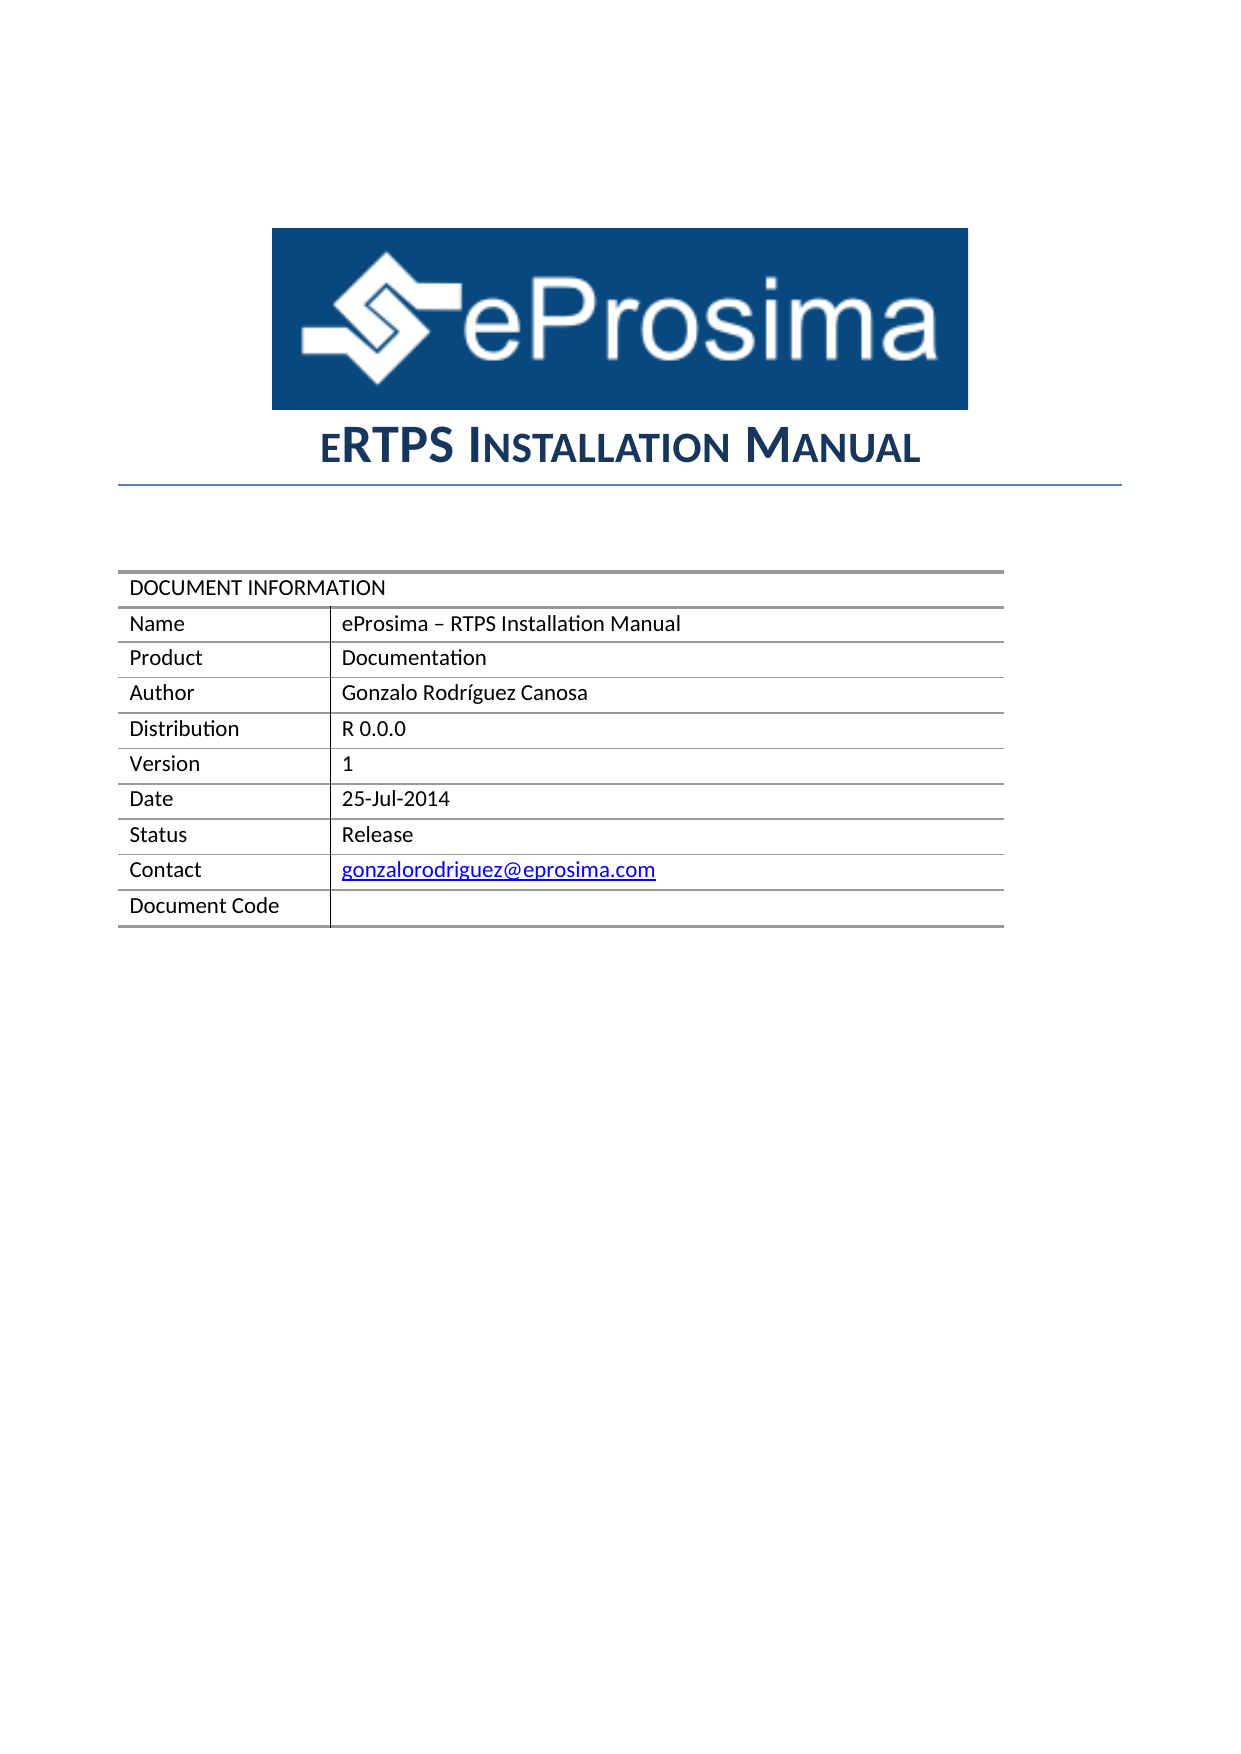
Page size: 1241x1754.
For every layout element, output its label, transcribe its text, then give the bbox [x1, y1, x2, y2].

table_cell Product [118, 643, 330, 677]
table_header DOCUMENT INFORMATION [118, 574, 1004, 606]
table_cell Status [118, 820, 330, 854]
table_cell Release [331, 820, 1004, 854]
table_cell Document Code [118, 891, 330, 924]
table_cell Documentation [331, 643, 1004, 677]
picture [272, 228, 969, 410]
table_cell 1 [331, 749, 1004, 783]
table_cell 25-Jul-2014 [331, 785, 1004, 818]
table_cell Distribution [118, 714, 330, 747]
table_cell eProsima – RTPS Installation Manual [331, 609, 1004, 641]
table_cell Gonzalo Rodríguez Canosa [331, 678, 1004, 712]
table_cell Version [118, 749, 330, 783]
table_cell R 0.0.0 [331, 714, 1004, 747]
table_cell gonzalorodriguez@eprosima.com [331, 855, 1004, 889]
title eRTPS Installation Manual [118, 410, 1122, 484]
table_cell [331, 891, 1004, 924]
table_cell Contact [118, 855, 330, 889]
table_cell Date [118, 785, 330, 818]
table_cell Name [118, 609, 330, 641]
table_cell Author [118, 678, 330, 712]
